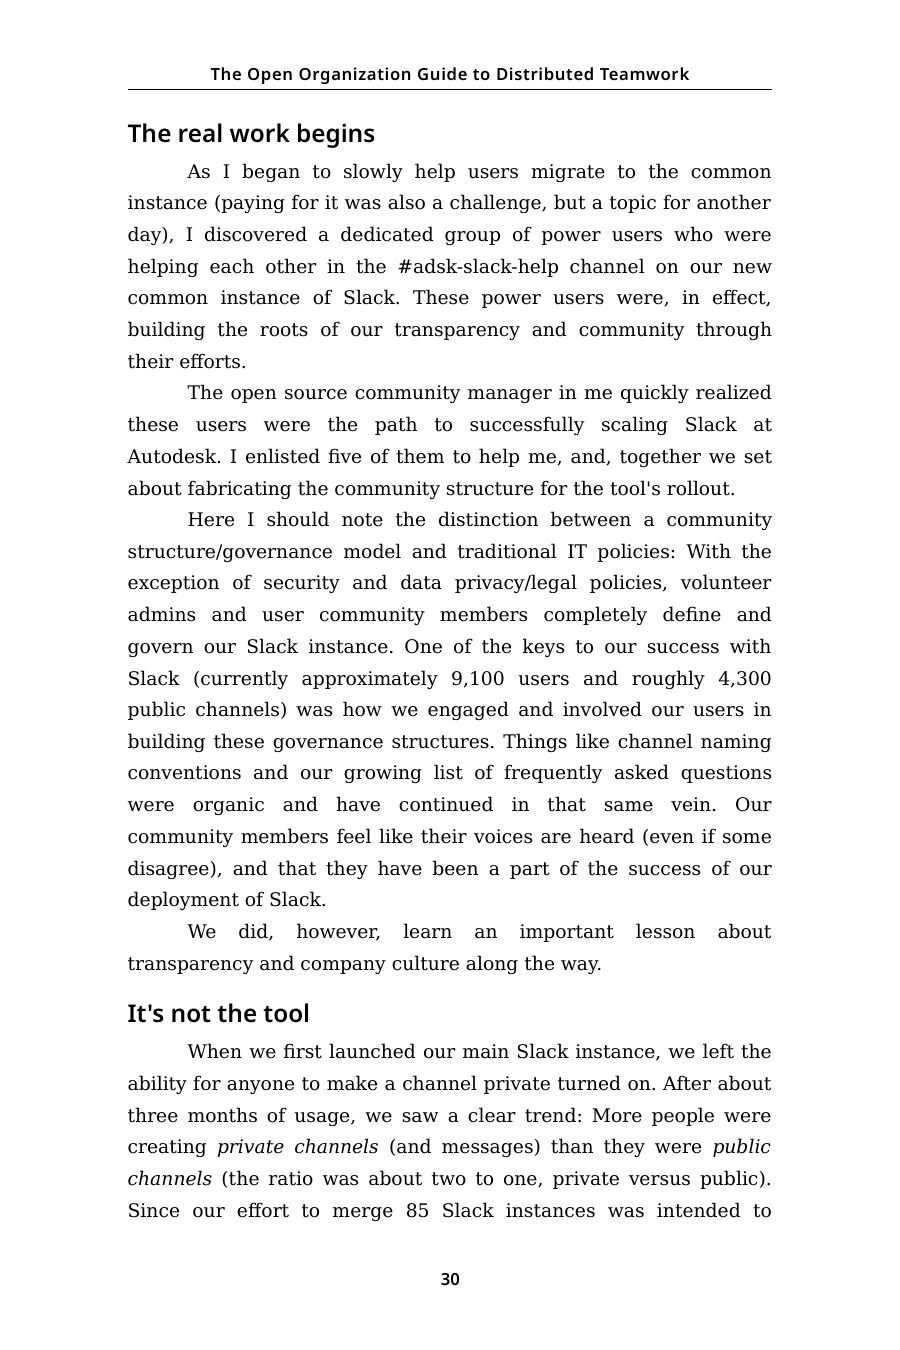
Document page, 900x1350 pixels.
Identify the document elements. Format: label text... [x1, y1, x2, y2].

text Here I should note the distinction between a community structure/governance model and traditional IT policies: With the exception of security and data privacy/legal policies, volunteer admins and user community members completely define and govern our Slack instance. One of the keys to our success with Slack (currently approximately 9,100 users and roughly 4,300 public channels) was how we engaged and involved our users in building these governance structures. Things like channel naming conventions and our growing list of frequently asked questions were organic and have continued in that same vein. Our community members feel like their voices are heard (even if some disagree), and that they have been a part of the success of our deployment of Slack. [127, 509, 772, 911]
subtitle It's not the tool [127, 999, 772, 1029]
text When we first launched our main Slack instance, we left the ability for anyone to make a channel private turned on. After about three months of usage, we saw a clear trend: More people were creating private channels (and messages) than they were public channels (the ratio was about two to one, private versus public). Since our effort to merge 85 Slack instances was intended to [127, 1041, 772, 1221]
subtitle The real work begins [127, 118, 772, 148]
text The open source community manager in me quickly realized these users were the path to successfully scaling Slack at Autodesk. I enlisted five of them to help me, and, together we set about fabricating the community structure for the tool's rollout. [127, 383, 772, 499]
text We did, however, learn an important lesson about transparency and company culture along the way. [127, 921, 772, 974]
text As I began to slowly help users migrate to the common instance (paying for it was also a challenge, but a topic for another day), I discovered a dedicated group of power users who were helping each other in the #adsk-slack-help channel on our new common instance of Slack. These power users were, in effect, building the roots of our transparency and community through their efforts. [127, 161, 772, 373]
